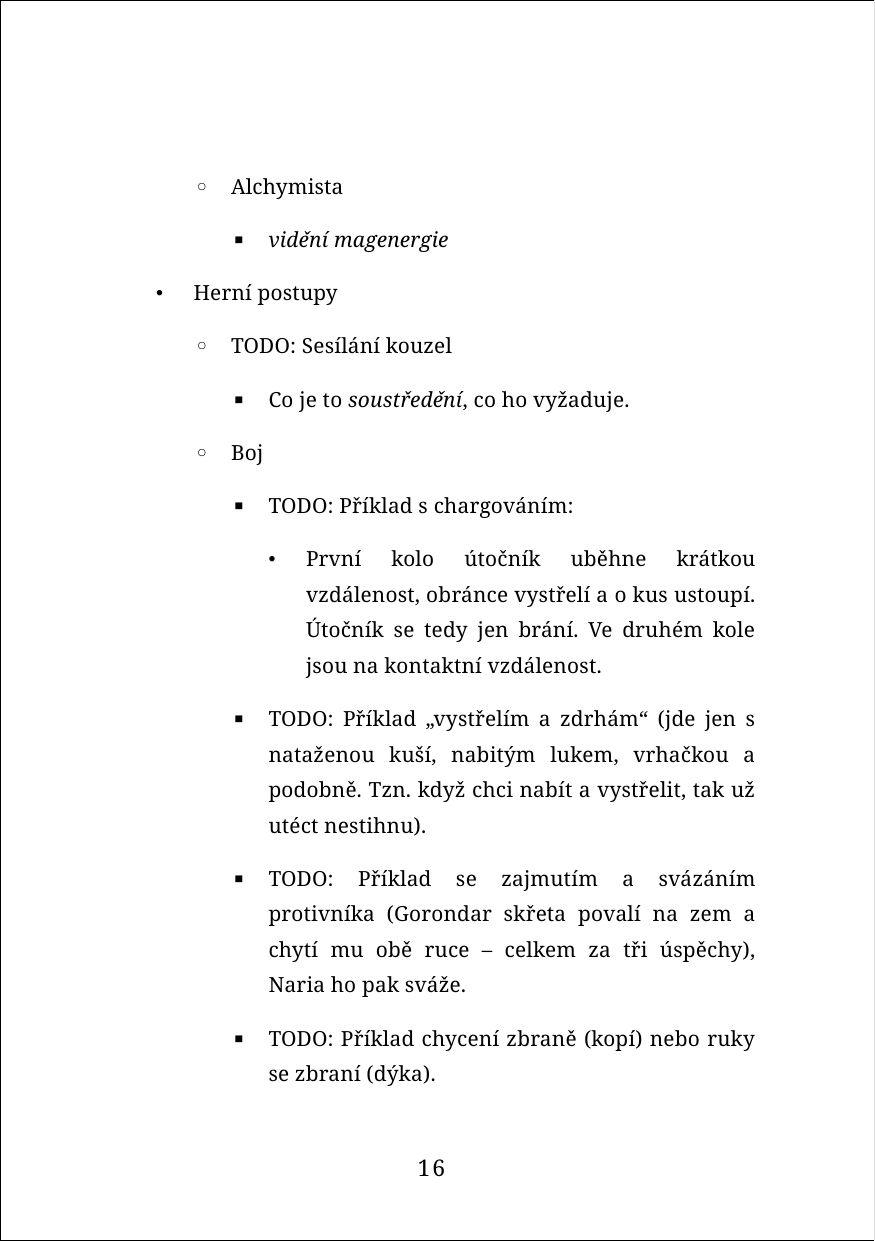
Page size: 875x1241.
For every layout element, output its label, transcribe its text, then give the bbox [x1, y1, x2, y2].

list TODO: Příklad chycení zbraně (kopí) nebo ruky se zbraní (dýka). [231, 1024, 756, 1088]
list TODO: Příklad s chargováním: [231, 491, 756, 519]
list TODO: Příklad se zajmutím a svázáním protivníka (Gorondar skřeta povalí na zem a chytí mu obě ruce – celkem za tři úspěchy), Naria ho pak sváže. [231, 864, 756, 999]
list Boj [193, 438, 756, 466]
list První kolo útočník uběhne krátkou vzdálenost, obránce vystřelí a o kus ustoupí. Útočník se tedy jen brání. Ve druhém kole jsou na kontaktní vzdálenost. [268, 544, 756, 679]
list vidění magenergie [231, 225, 756, 253]
list TODO: Příklad „vystřelím a zdrhám“ (jde jen s nataženou kuší, nabitým lukem, vrhačkou a podobně. Tzn. když chci nabít a vystřelit, tak už utéct nestihnu). [231, 704, 756, 839]
list Co je to soustředění, co ho vyžaduje. [231, 385, 756, 413]
list TODO: Sesílání kouzel [193, 331, 756, 360]
list Herní postupy [156, 278, 756, 307]
list Alchymista [193, 172, 756, 200]
